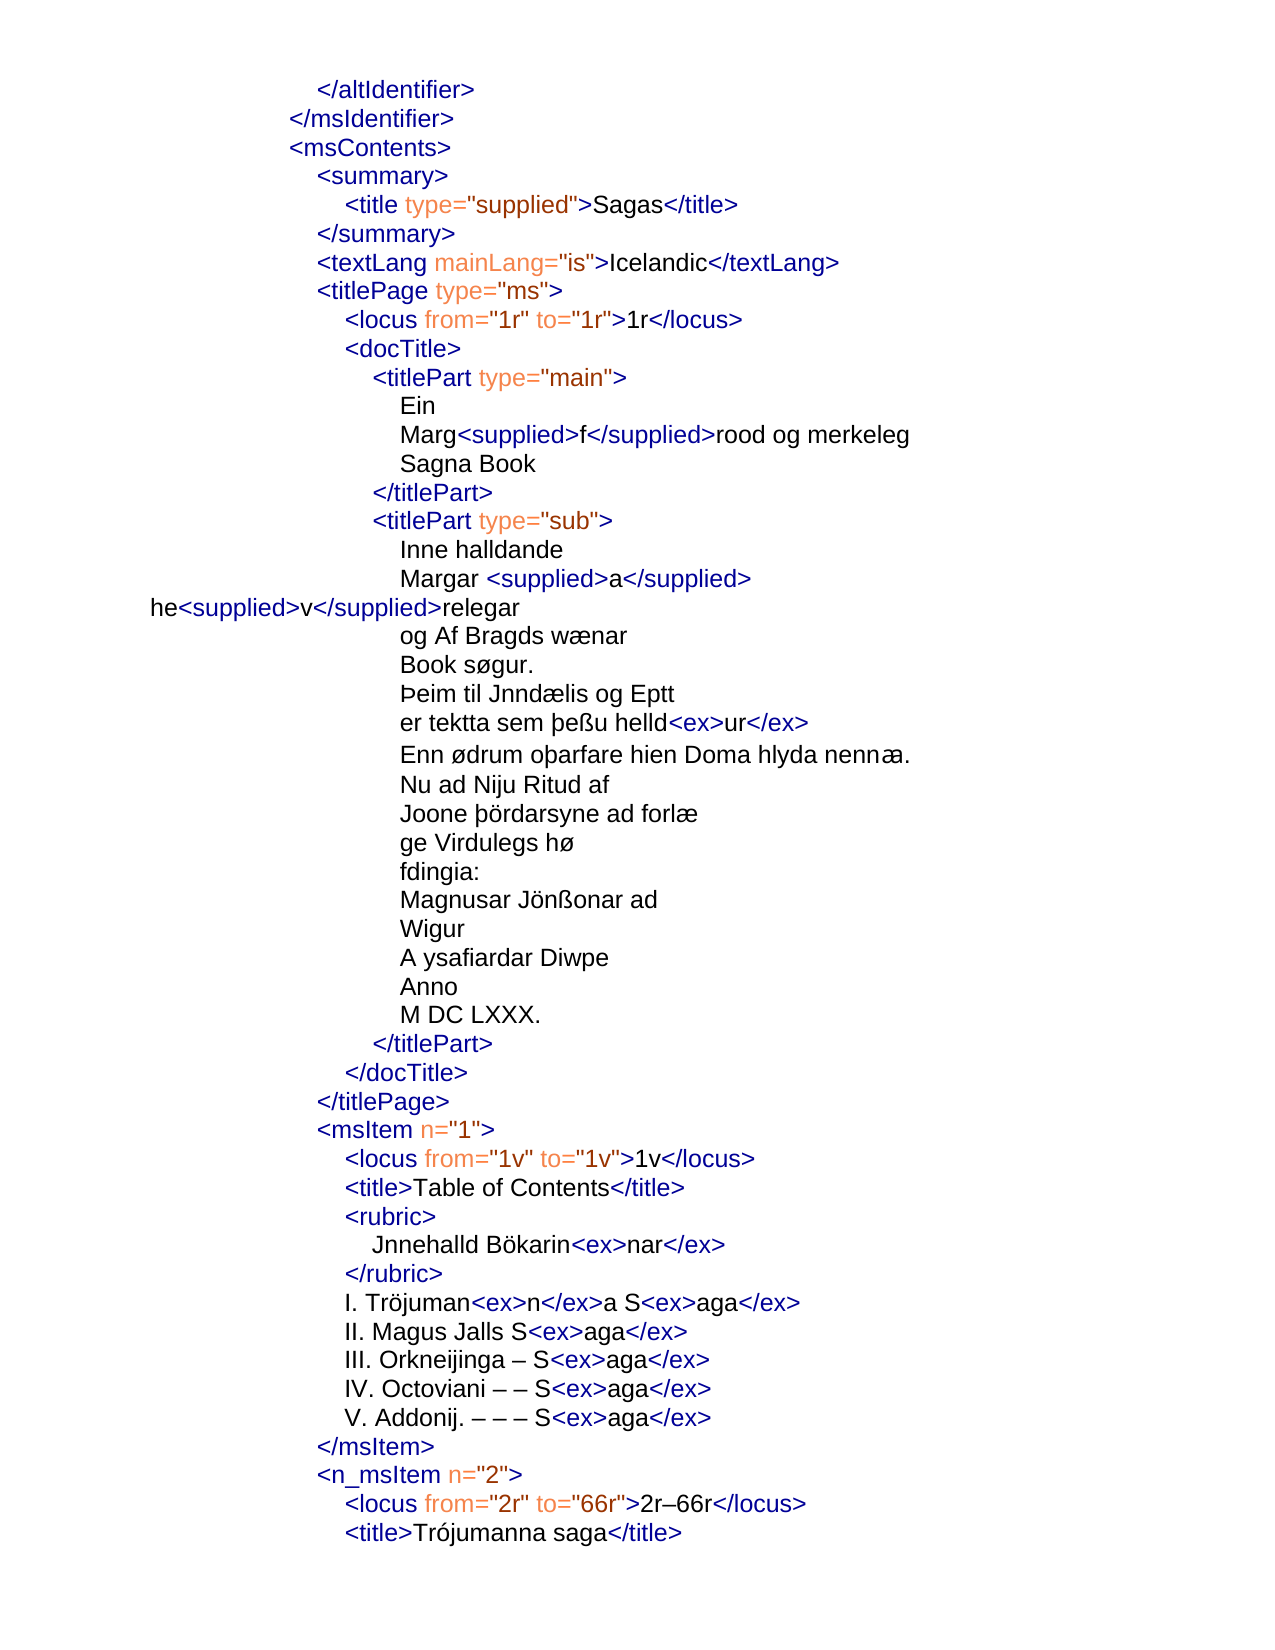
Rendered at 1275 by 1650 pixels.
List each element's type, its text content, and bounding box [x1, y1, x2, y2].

text </altIdentifier> </msIdentifier> <msContents> <summary> <title type="supplied">Sagas</title> </summary> <textLang mainLang="is">Icelandic</textLang> <titlePage type="ms"> <locus from="1r" to="1r">1r</locus> <docTitle> <titlePart type="main"> Ein Marg<supplied>f</supplied>rood og merkeleg Sagna Book </titlePart> <titlePart type="sub"> Inne halldande Margar <supplied>a</supplied> he<supplied>v</supplied>relegar og Af Bragds wænar Book søgur. Þeim til Jnndælis og Eptt er tektta sem þeßu helld<ex>ur</ex> Enn ødrum oþarfare hien Doma hlyda nennꜳ. Nu ad Niju Ritud af Joone þördarsyne ad forlæ ge Virdulegs hø fdingia: Magnusar Jönßonar ad Wigur A ysafiardar Diwpe Anno M DC LXXX. </titlePart> </docTitle> </titlePage> <msItem n="1"> <locus from="1v" to="1v">1v</locus> <title>Table of Contents</title> <rubric> Jnnehalld Bökarin<ex>nar</ex> </rubric> I. Tröjuman<ex>n</ex>a S<ex>aga</ex> II. Magus Jalls S<ex>aga</ex> III. Orkneijinga – S<ex>aga</ex> IV. Octoviani – – S<ex>aga</ex> V. Addonij. – – – S<ex>aga</ex> </msItem> <n_msItem n="2"> <locus from="2r" to="66r">2r–66r</locus> <title>Trójumanna saga</title> [150, 75, 1125, 1547]
